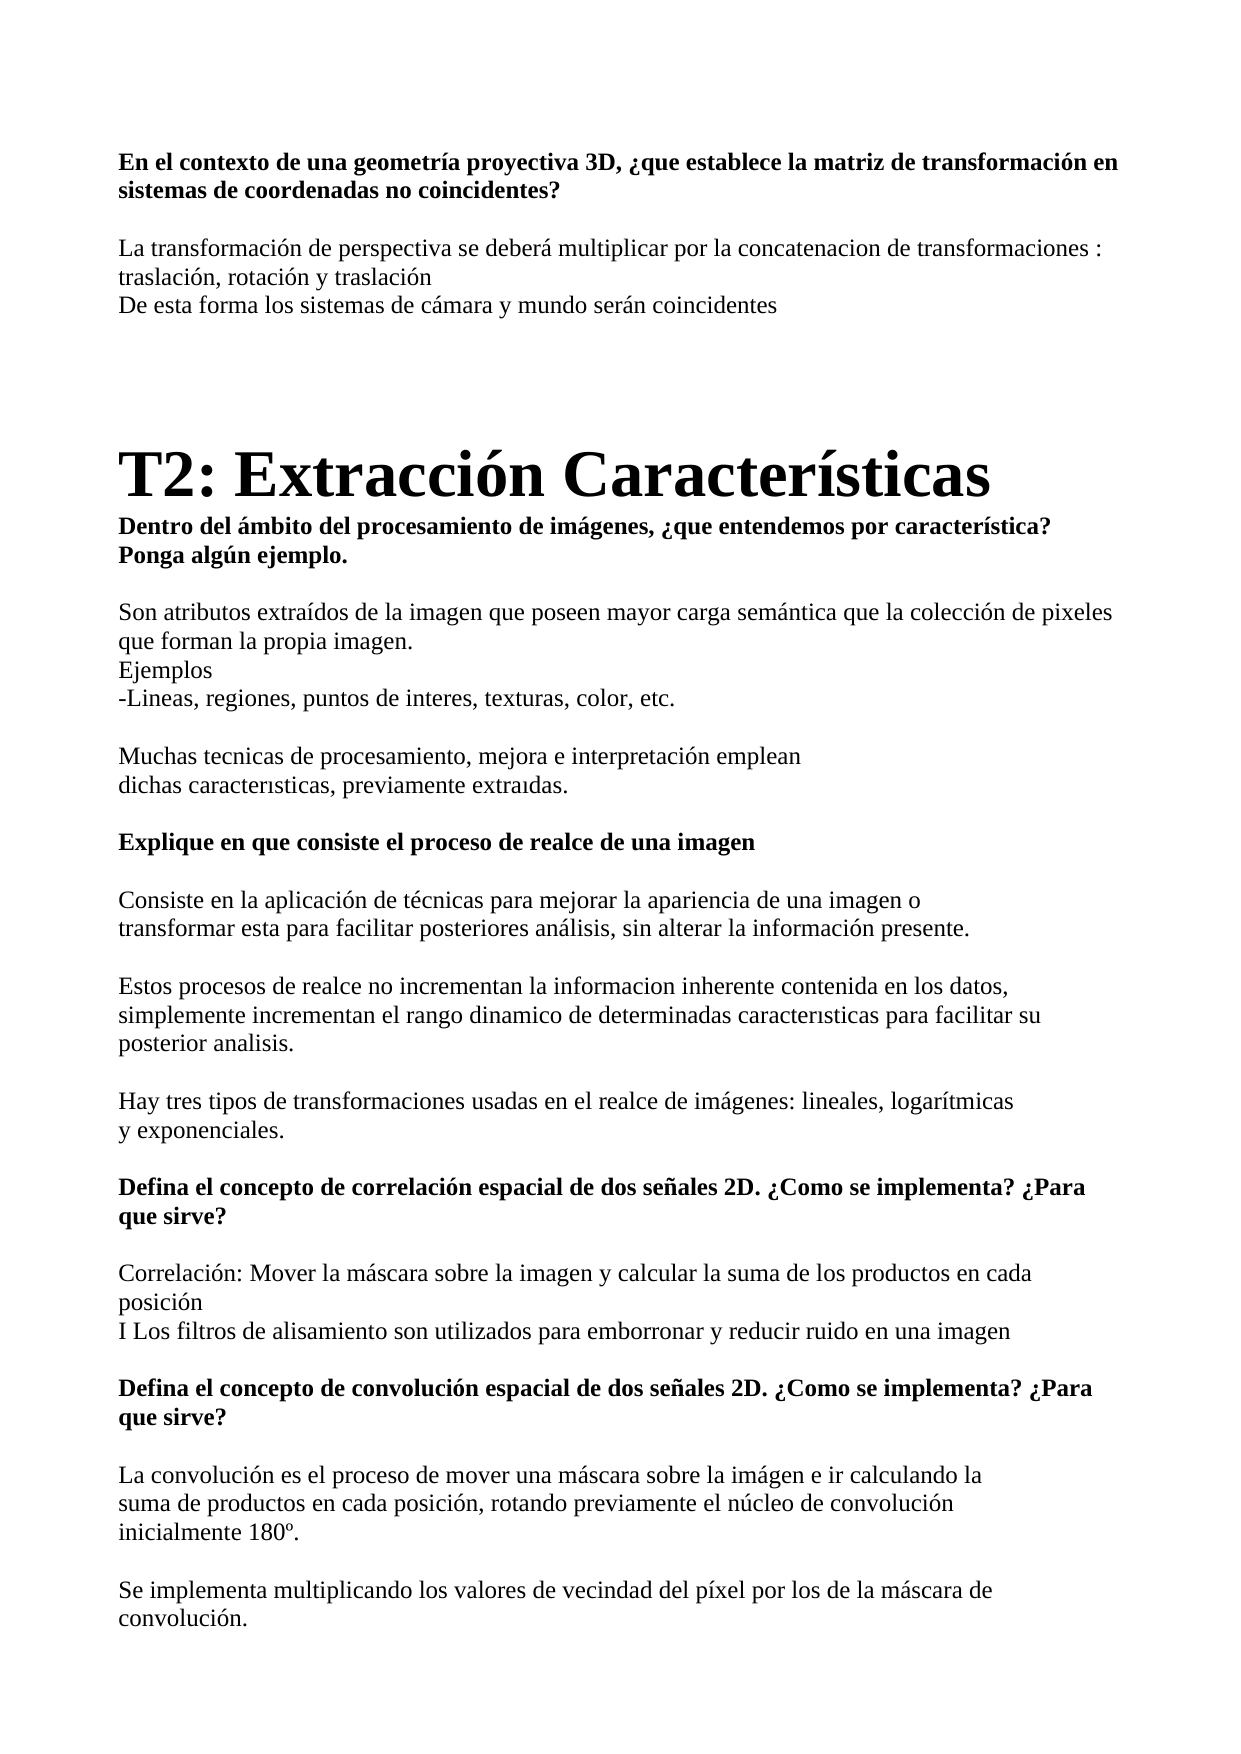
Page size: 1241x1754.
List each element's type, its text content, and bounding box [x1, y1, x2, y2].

text Estos procesos de realce no incrementan la informacion inherente contenida en los datos, simplemente incrementan el rango dinamico de determinadas caracterısticas para facilitar su posterior analisis. [118, 971, 1122, 1057]
text convolución. [118, 1603, 1122, 1632]
text De esta forma los sistemas de cámara y mundo serán coincidentes [118, 291, 1122, 319]
text I Los filtros de alisamiento son utilizados para emborronar y reducir ruido en una imagen [118, 1316, 1122, 1345]
text Son atributos extraídos de la imagen que poseen mayor carga semántica que la colección de pixeles que forman la propia imagen. [118, 597, 1122, 655]
text dichas caracterısticas, previamente extraıdas. [118, 770, 1122, 798]
text suma de productos en cada posición, rotando previamente el núcleo de convolución [118, 1488, 1122, 1517]
text Dentro del ámbito del procesamiento de imágenes, ¿que entendemos por característica? Ponga algún ejemplo. [118, 511, 1122, 568]
text Se implementa multiplicando los valores de vecindad del píxel por los de la máscara de [118, 1575, 1122, 1603]
text y exponenciales. [118, 1115, 1122, 1143]
text Hay tres tipos de transformaciones usadas en el realce de imágenes: lineales, logarítmicas [118, 1086, 1122, 1115]
text Muchas tecnicas de procesamiento, mejora e interpretación emplean [118, 741, 1122, 770]
text transformar esta para facilitar posteriores análisis, sin alterar la información presente. [118, 913, 1122, 942]
text La transformación de perspectiva se deberá multiplicar por la concatenacion de transformaciones : traslación, rotación y traslación [118, 233, 1122, 291]
text La convolución es el proceso de mover una máscara sobre la imágen e ir calculando la [118, 1460, 1122, 1488]
text Defina el concepto de convolución espacial de dos señales 2D. ¿Como se implementa? ¿Para que sirve? [118, 1373, 1122, 1431]
text inicialmente 180º. [118, 1517, 1122, 1546]
text -Lineas, regiones, puntos de interes, texturas, color, etc. [118, 683, 1122, 712]
text Explique en que consiste el proceso de realce de una imagen [118, 827, 1122, 856]
text Consiste en la aplicación de técnicas para mejorar la apariencia de una imagen o [118, 885, 1122, 913]
text Defina el concepto de correlación espacial de dos señales 2D. ¿Como se implementa? ¿Para que sirve? [118, 1172, 1122, 1230]
text Correlación: Mover la máscara sobre la imagen y calcular la suma de los productos en cada posición [118, 1258, 1122, 1316]
text Ejemplos [118, 655, 1122, 683]
text T2: Extracción Características [118, 434, 1122, 511]
text En el contexto de una geometría proyectiva 3D, ¿que establece la matriz de transformación en sistemas de coordenadas no coincidentes? [118, 147, 1122, 204]
